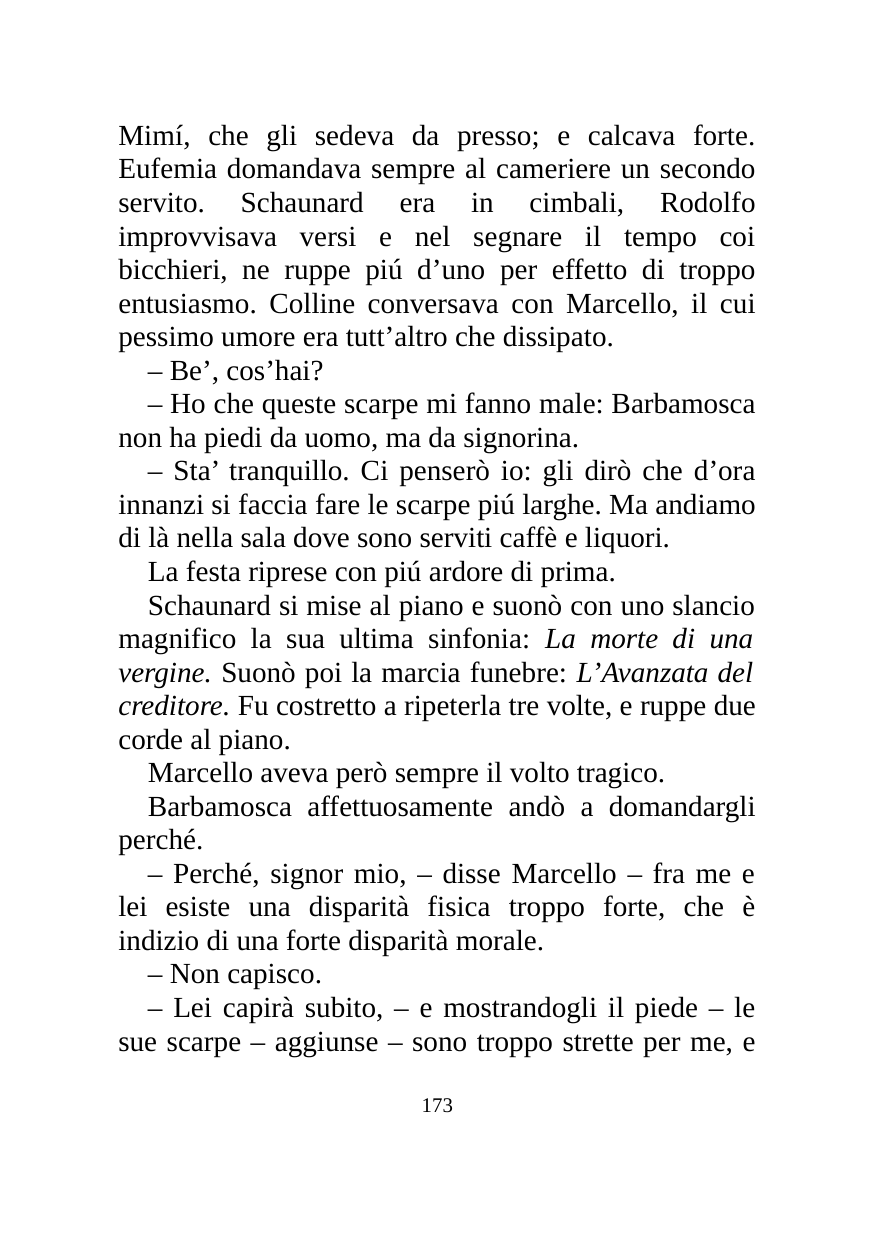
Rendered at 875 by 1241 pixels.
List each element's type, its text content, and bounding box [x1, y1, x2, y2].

text Barbamosca affettuosamente andò a domandargli perché. [118, 789, 756, 856]
text ‒ Perché, signor mio, ‒ disse Marcello ‒ fra me e lei esiste una disparità fisica troppo forte, che è indizio di una forte disparità morale. [118, 856, 756, 957]
text Marcello aveva però sempre il volto tragico. [118, 755, 756, 789]
text ‒ Non capisco. [118, 957, 756, 990]
text La festa riprese con piú ardore di prima. [118, 554, 756, 588]
text ‒ Be’, cos’hai? [118, 353, 756, 386]
text ‒ Ho che queste scarpe mi fanno male: Barbamosca non ha piedi da uomo, ma da signorina. [118, 386, 756, 453]
text Mimí, che gli sedeva da presso; e calcava forte. Eufemia domandava sempre al cameriere un secondo servito. Schaunard era in cimbali, Rodolfo improvvisava versi e nel segnare il tempo coi bicchieri, ne ruppe piú d’uno per effetto di troppo entusiasmo. Colline conversava con Marcello, il cui pessimo umore era tutt’altro che dissipato. [118, 118, 756, 353]
text ‒ Sta’ tranquillo. Ci penserò io: gli dirò che d’ora innanzi si faccia fare le scarpe piú larghe. Ma andiamo di là nella sala dove sono serviti caffè e liquori. [118, 453, 756, 554]
text ‒ Lei capirà subito, ‒ e mostrandogli il piede ‒ le sue scarpe ‒ aggiunse ‒ sono troppo strette per me, e [118, 990, 756, 1057]
text Schaunard si mise al piano e suonò con uno slancio magnifico la sua ultima sinfonia: La morte di una vergine. Suonò poi la marcia funebre: L’Avanzata del creditore. Fu costretto a ripeterla tre volte, e ruppe due corde al piano. [118, 588, 756, 755]
